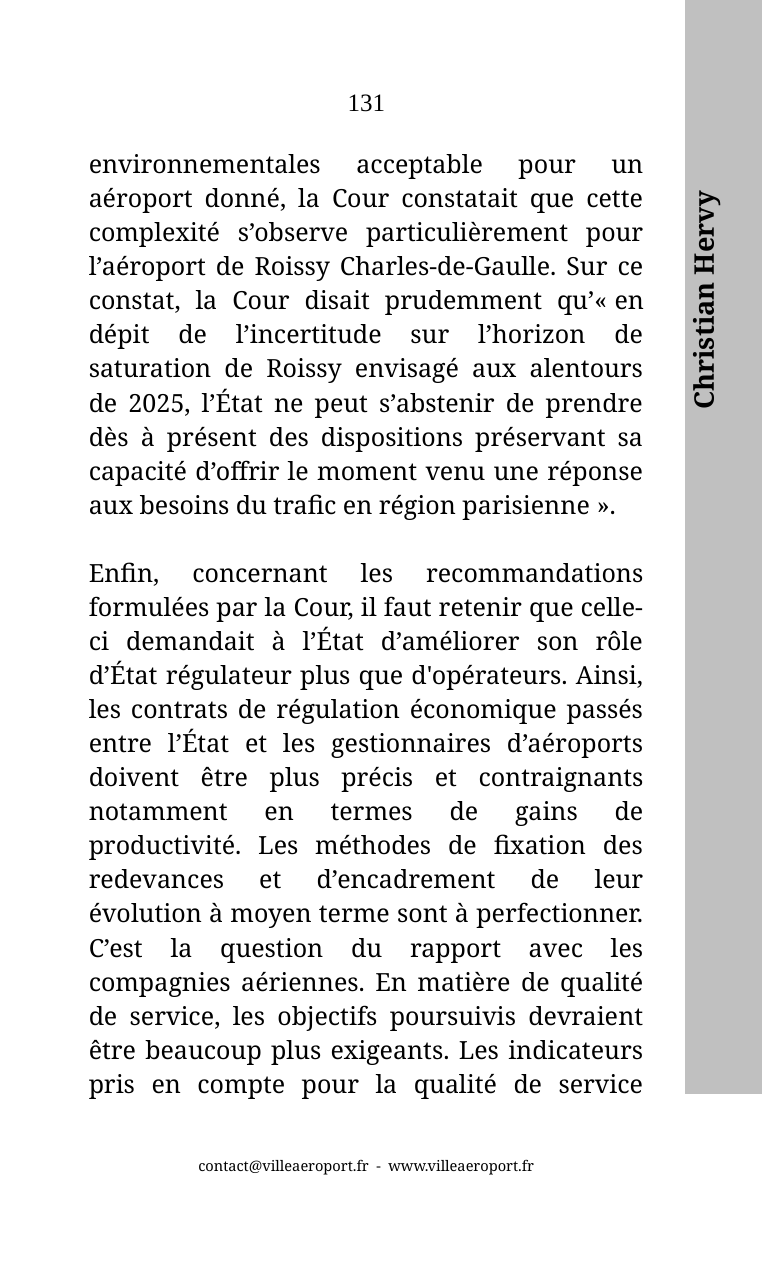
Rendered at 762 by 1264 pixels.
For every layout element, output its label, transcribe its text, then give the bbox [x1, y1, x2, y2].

text Christian Hervy [685, 187, 762, 410]
text Enfin, concernant les recommandations formulées par la Cour, il faut retenir que celle-ci demandait à l’État d’améliorer son rôle d’État régulateur plus que d'opérateurs. Ainsi, les contrats de régulation économique passés entre l’État et les gestionnaires d’aéroports doivent être plus précis et contraignants notamment en termes de gains de productivité. Les méthodes de fixation des redevances et d’encadrement de leur évolution à moyen terme sont à perfectionner. C’est la question du rapport avec les compagnies aériennes. En matière de qualité de service, les objectifs poursuivis devraient être beaucoup plus exigeants. Les indicateurs pris en compte pour la qualité de service [88, 556, 644, 1101]
text environnementales acceptable pour un aéroport donné, la Cour constatait que cette complexité s’observe particulièrement pour l’aéroport de Roissy Charles-de-Gaulle. Sur ce constat, la Cour disait prudemment qu’« en dépit de l’incertitude sur l’horizon de saturation de Roissy envisagé aux alentours de 2025, l’État ne peut s’abstenir de prendre dès à présent des dispositions préservant sa capacité d’offrir le moment venu une réponse aux besoins du trafic en région parisienne ». [88, 147, 644, 521]
